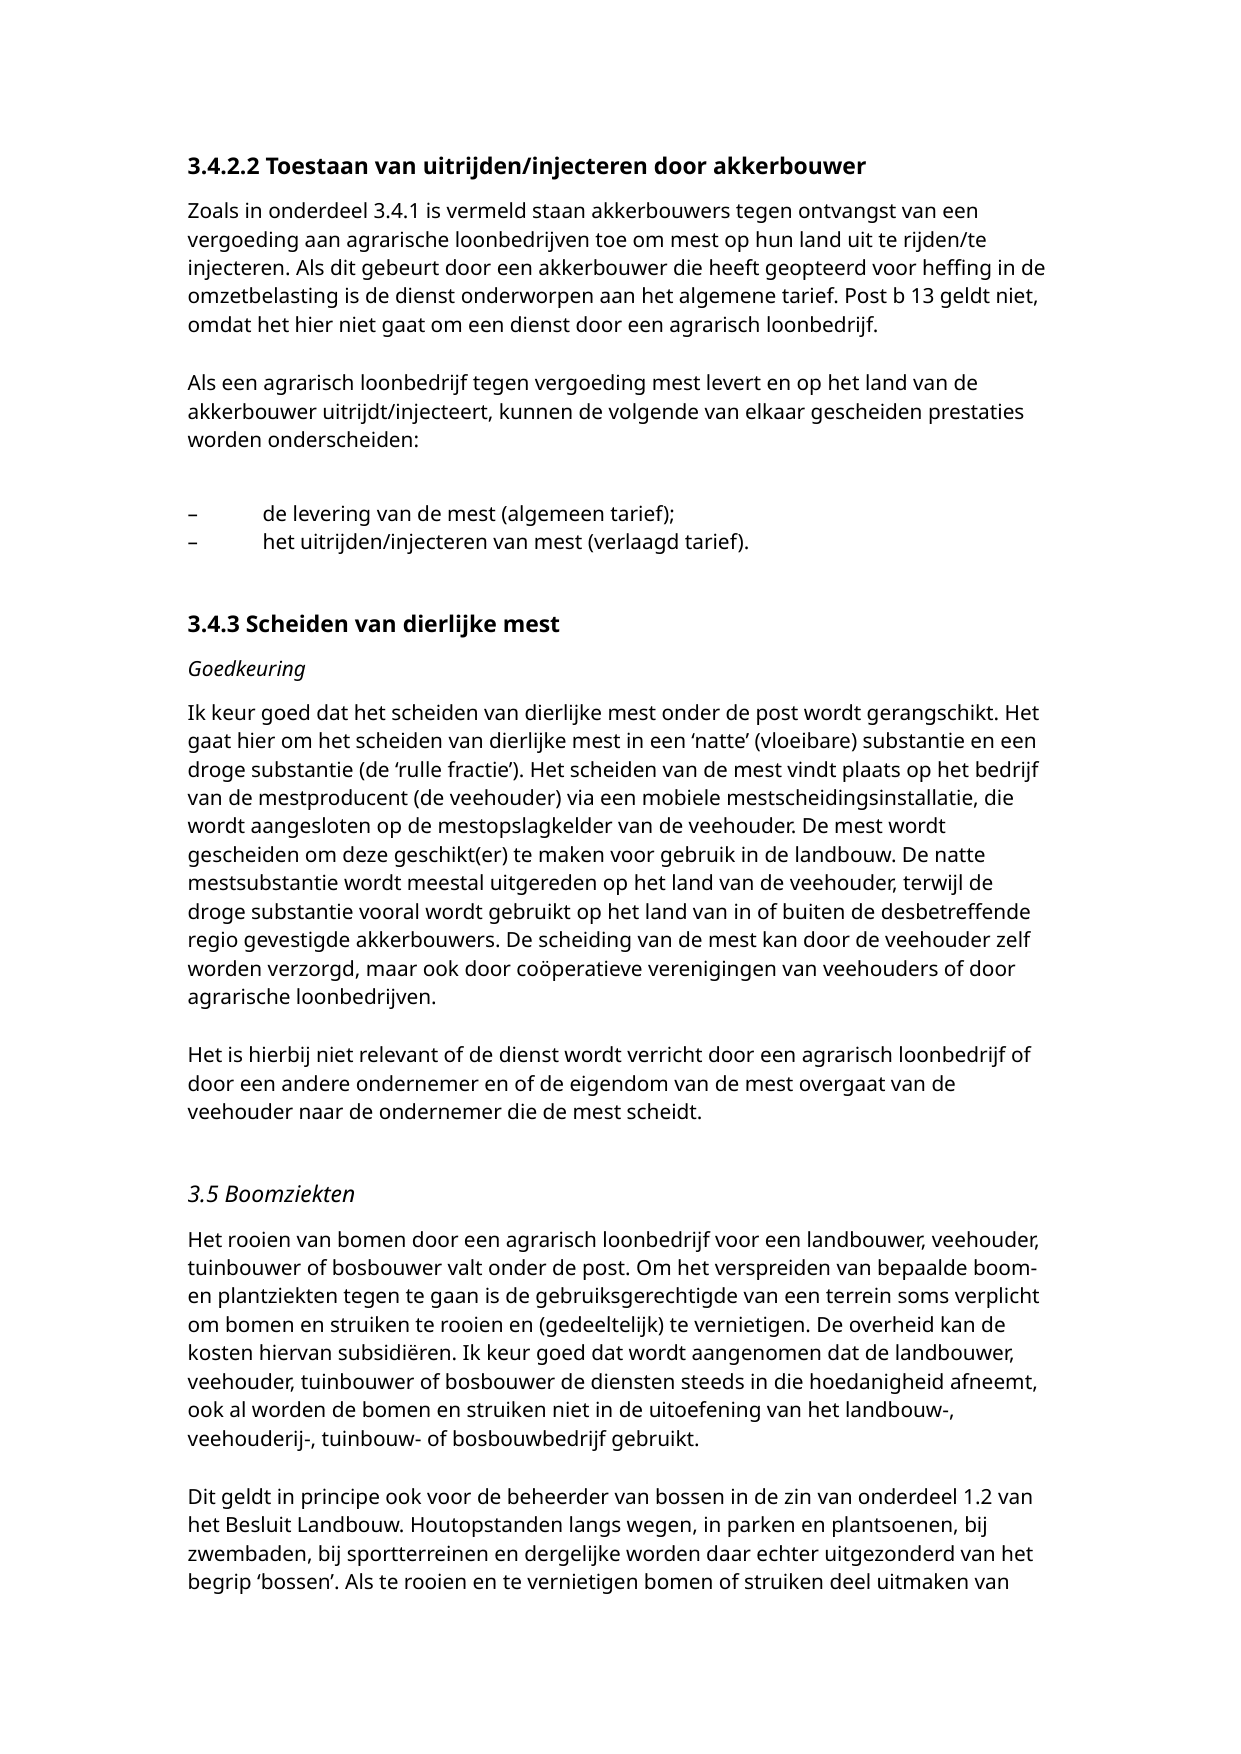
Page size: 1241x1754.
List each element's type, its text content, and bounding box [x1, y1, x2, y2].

list het uitrijden/injecteren van mest (verlaagd tarief). [187, 527, 1053, 556]
subtitle 3.5 Boomziekten [187, 1178, 1053, 1210]
subtitle 3.4.2.2 Toestaan van uitrijden/injecteren door akkerbouwer [187, 150, 1053, 181]
text Het is hierbij niet relevant of de dienst wordt verricht door een agrarisch loonbedrijf of door een andere ondernemer en of de eigendom van de mest overgaat van de veehouder naar de ondernemer die de mest scheidt. [187, 1041, 1053, 1126]
list de levering van de mest (algemeen tarief); [187, 499, 1053, 527]
text Ik keur goed dat het scheiden van dierlijke mest onder de post wordt gerangschikt. Het gaat hier om het scheiden van dierlijke mest in een ‘natte’ (vloeibare) substantie en een droge substantie (de ‘rulle fractie’). Het scheiden van de mest vindt plaats op het bedrijf van de mestproducent (de veehouder) via een mobiele mestscheidingsinstallatie, die wordt aangesloten op de mestopslagkelder van de veehouder. De mest wordt gescheiden om deze geschikt(er) te maken voor gebruik in de landbouw. De natte mestsubstantie wordt meestal uitgereden op het land van de veehouder, terwijl de droge substantie vooral wordt gebruikt op het land van in of buiten de desbetreffende regio gevestigde akkerbouwers. De scheiding van de mest kan door de veehouder zelf worden verzorgd, maar ook door coöperatieve verenigingen van veehouders of door agrarische loonbedrijven. [187, 698, 1053, 1011]
text Het rooien van bomen door een agrarisch loonbedrijf voor een landbouwer, veehouder, tuinbouwer of bosbouwer valt onder de post. Om het verspreiden van bepaalde boom- en plantziekten tegen te gaan is de gebruiksgerechtigde van een terrein soms verplicht om bomen en struiken te rooien en (gedeeltelijk) te vernietigen. De overheid kan de kosten hiervan subsidiëren. Ik keur goed dat wordt aangenomen dat de landbouwer, veehouder, tuinbouwer of bosbouwer de diensten steeds in die hoedanigheid afneemt, ook al worden de bomen en struiken niet in de uitoefening van het landbouw-, veehouderij-, tuinbouw- of bosbouwbedrijf gebruikt. [187, 1225, 1053, 1452]
text Goedkeuring [187, 654, 1053, 683]
text Zoals in onderdeel 3.4.1 is vermeld staan akkerbouwers tegen ontvangst van een vergoeding aan agrarische loonbedrijven toe om mest op hun land uit te rijden/te injecteren. Als dit gebeurt door een akkerbouwer die heeft geopteerd voor heffing in de omzetbelasting is de dienst onderworpen aan het algemene tarief. Post b 13 geldt niet, omdat het hier niet gaat om een dienst door een agrarisch loonbedrijf. [187, 196, 1053, 338]
text Dit geldt in principe ook voor de beheerder van bossen in de zin van onderdeel 1.2 van het Besluit Landbouw. Houtopstanden langs wegen, in parken en plantsoenen, bij zwembaden, bij sportterreinen en dergelijke worden daar echter uitgezonderd van het begrip ‘bossen’. Als te rooien en te vernietigen bomen of struiken deel uitmaken van [187, 1482, 1053, 1596]
subtitle 3.4.3 Scheiden van dierlijke mest [187, 608, 1053, 639]
text Als een agrarisch loonbedrijf tegen vergoeding mest levert en op het land van de akkerbouwer uitrijdt/injecteert, kunnen de volgende van elkaar gescheiden prestaties worden onderscheiden: [187, 368, 1053, 454]
